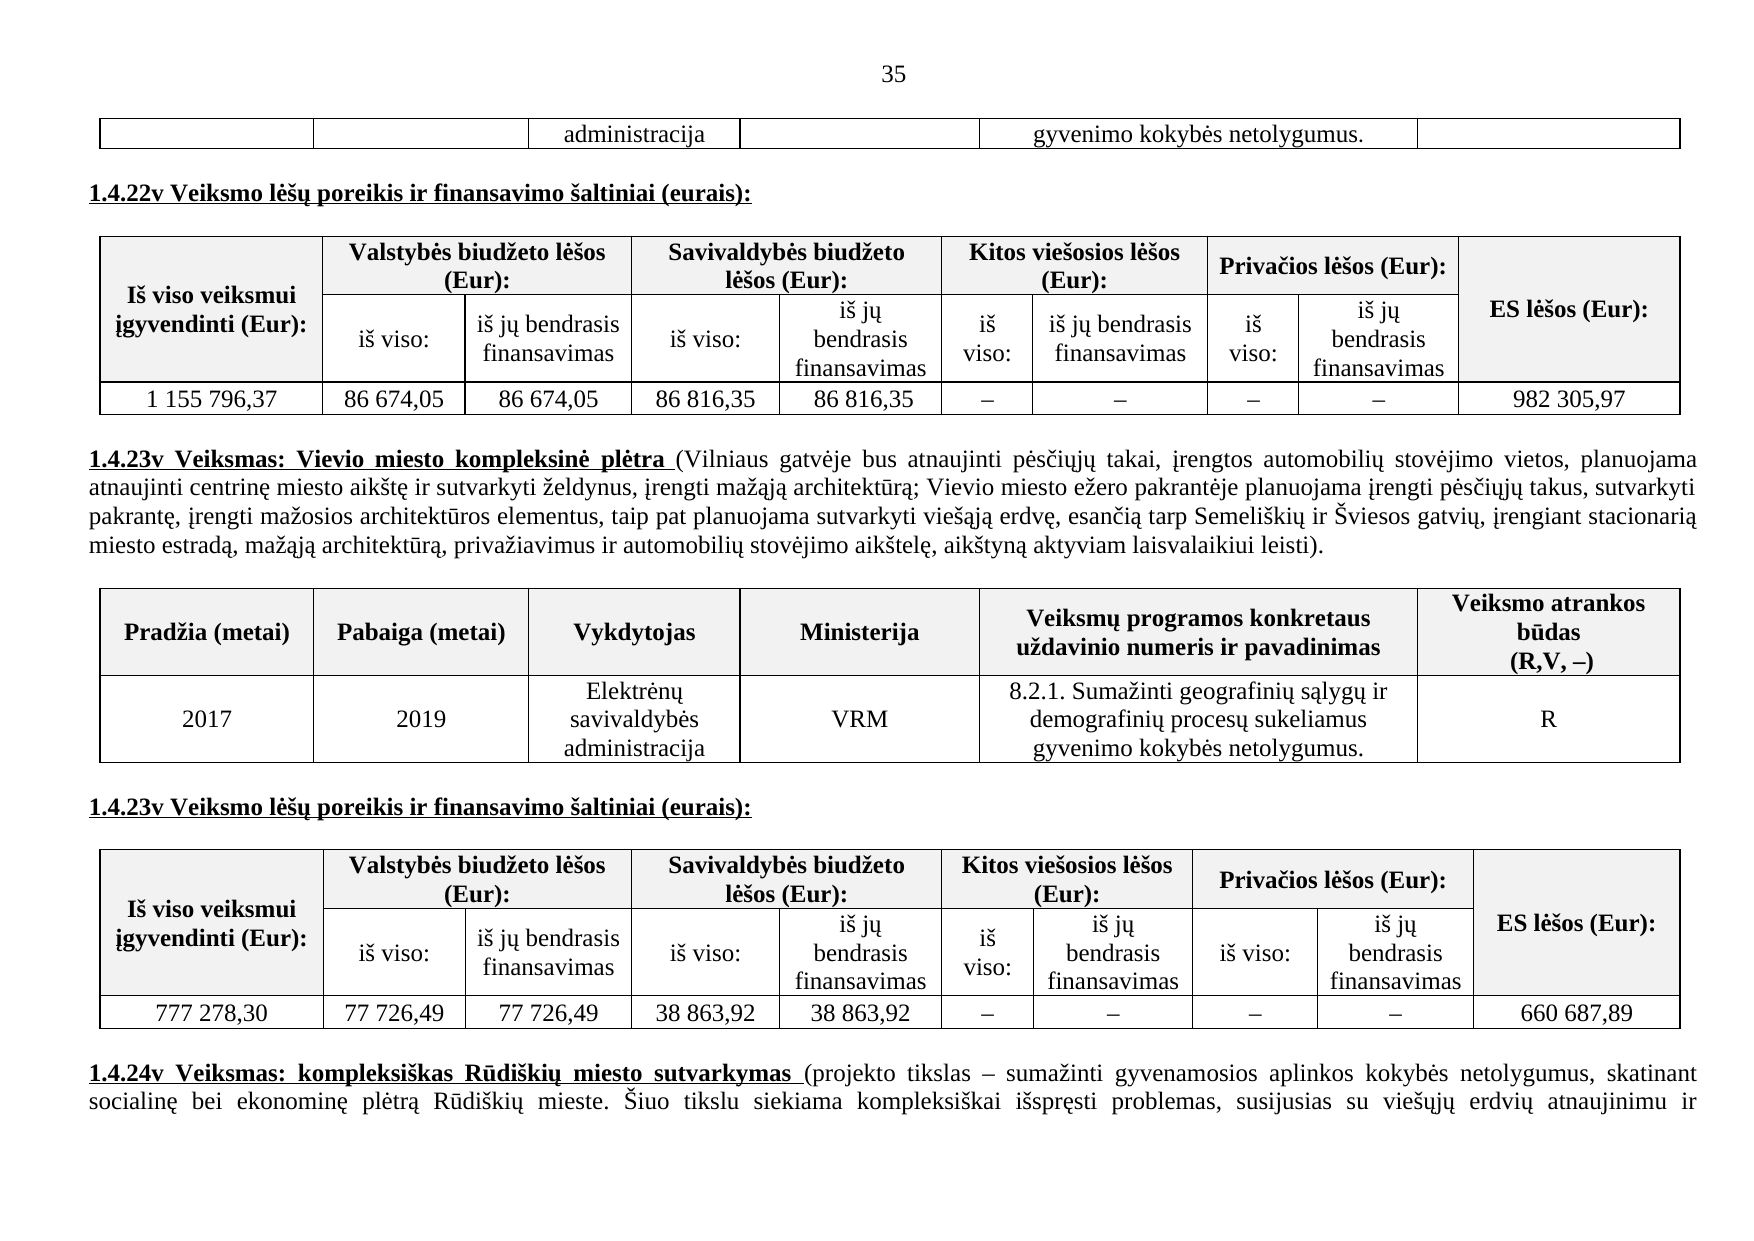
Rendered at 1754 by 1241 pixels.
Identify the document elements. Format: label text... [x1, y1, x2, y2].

table_cell gyvenimo kokybės netolygumus. [980, 119, 1417, 148]
table_header Iš viso veiksmui įgyvendinti (Eur): [101, 237, 322, 381]
text 1.4.23v Veiksmo lėšų poreikis ir finansavimo šaltiniai (eurais): [89, 792, 1698, 821]
table_cell 38 863,92 [632, 996, 779, 1028]
table_header Privačios lėšos (Eur): [1208, 237, 1458, 294]
table_cell [314, 119, 528, 148]
table_cell – [1034, 996, 1192, 1028]
table_cell iš viso: [324, 909, 465, 995]
table_cell iš jų bendrasis finansavimas [1033, 295, 1207, 381]
table_cell 77 726,49 [466, 996, 631, 1028]
table_cell iš viso: [323, 295, 464, 381]
table_header Iš viso veiksmui įgyvendinti (Eur): [101, 850, 323, 995]
table_cell 86 816,35 [632, 383, 779, 414]
table_cell iš viso: [1208, 295, 1298, 381]
text 1.4.22v Veiksmo lėšų poreikis ir finansavimo šaltiniai (eurais): [89, 178, 1698, 207]
table_cell – [1193, 996, 1317, 1028]
table_cell – [1033, 383, 1207, 414]
text 1.4.23v Veiksmas: Vievio miesto kompleksinė plėtra (Vilniaus gatvėje bus atnaujinti pėsčiųjų takai, įrengtos automobilių stovėjimo vietos, planuojama atnaujinti centrinę miesto aikštę ir sutvarkyti želdynus, įrengti mažąją architektūrą; Vievio miesto ežero pakrantėje planuojama įrengti pėsčiųjų takus, sutvarkyti pakrantę, įrengti mažosios architektūros elementus, taip pat planuojama sutvarkyti viešąją erdvę, esančią tarp Semeliškių ir Šviesos gatvių, įrengiant stacionarią miesto estradą, mažąją architektūrą, privažiavimus ir automobilių stovėjimo aikštelę, aikštyną aktyviam laisvalaikiui leisti). [89, 444, 1698, 559]
table_cell 86 674,05 [466, 383, 631, 414]
table_cell R [1418, 676, 1679, 762]
table_cell Elektrėnų savivaldybės administracija [529, 676, 739, 762]
table_cell – [1208, 383, 1298, 414]
table_header Vykdytojas [529, 589, 739, 675]
table_header ES lėšos (Eur): [1459, 237, 1679, 381]
table_cell 777 278,30 [101, 996, 323, 1028]
table_cell 38 863,92 [780, 996, 941, 1028]
table_cell VRM [741, 676, 979, 762]
table_cell iš jų bendrasis finansavimas [1034, 909, 1192, 995]
table_cell iš viso: [1193, 909, 1317, 995]
table_cell iš jų bendrasis finansavimas [1318, 909, 1473, 995]
table_header Pradžia (metai) [101, 589, 313, 675]
table_cell 982 305,97 [1459, 383, 1679, 414]
table_header Kitos viešosios lėšos (Eur): [942, 850, 1192, 908]
table_cell [1418, 119, 1679, 148]
table_cell iš jų bendrasis finansavimas [780, 295, 941, 381]
table_header Valstybės biudžeto lėšos (Eur): [323, 237, 631, 294]
table_cell iš jų bendrasis finansavimas [466, 909, 631, 995]
table_cell iš viso: [632, 909, 779, 995]
table_cell – [942, 383, 1032, 414]
table_cell 8.2.1. Sumažinti geografinių sąlygų ir demografinių procesų sukeliamus gyvenimo kokybės netolygumus. [980, 676, 1417, 762]
table_cell – [1318, 996, 1473, 1028]
table_cell 1 155 796,37 [101, 383, 322, 414]
table_header Kitos viešosios lėšos (Eur): [942, 237, 1207, 294]
table_header Veiksmo atrankos būdas (R,V, –) [1418, 589, 1679, 675]
table_cell 86 816,35 [780, 383, 941, 414]
table_header Savivaldybės biudžeto lėšos (Eur): [632, 850, 941, 908]
table_cell iš viso: [632, 295, 779, 381]
table_cell iš viso: [942, 295, 1032, 381]
table_header Privačios lėšos (Eur): [1193, 850, 1473, 908]
table_header ES lėšos (Eur): [1474, 850, 1679, 995]
table_cell – [942, 996, 1033, 1028]
table_cell administracija [529, 119, 739, 148]
table_header Pabaiga (metai) [314, 589, 528, 675]
text 1.4.24v Veiksmas: kompleksiškas Rūdiškių miesto sutvarkymas (projekto tikslas – sumažinti gyvenamosios aplinkos kokybės netolygumus, skatinant socialinę bei ekonominę plėtrą Rūdiškių mieste. Šiuo tikslu siekiama kompleksiškai išspręsti problemas, susijusias su viešųjų erdvių atnaujinimu ir [89, 1058, 1698, 1115]
table_cell 77 726,49 [324, 996, 465, 1028]
table_cell 2017 [101, 676, 313, 762]
table_cell iš viso: [942, 909, 1033, 995]
table_cell iš jų bendrasis finansavimas [466, 295, 631, 381]
table_cell [101, 119, 313, 148]
table_header Savivaldybės biudžeto lėšos (Eur): [632, 237, 941, 294]
table_cell 2019 [314, 676, 528, 762]
table_cell iš jų bendrasis finansavimas [1299, 295, 1458, 381]
table_header Veiksmų programos konkretaus uždavinio numeris ir pavadinimas [980, 589, 1417, 675]
table_cell 86 674,05 [323, 383, 464, 414]
table_cell iš jų bendrasis finansavimas [780, 909, 941, 995]
table_cell 660 687,89 [1474, 996, 1679, 1028]
table_header Ministerija [741, 589, 979, 675]
table_header Valstybės biudžeto lėšos (Eur): [324, 850, 631, 908]
table_cell – [1299, 383, 1458, 414]
table_cell [741, 119, 979, 148]
